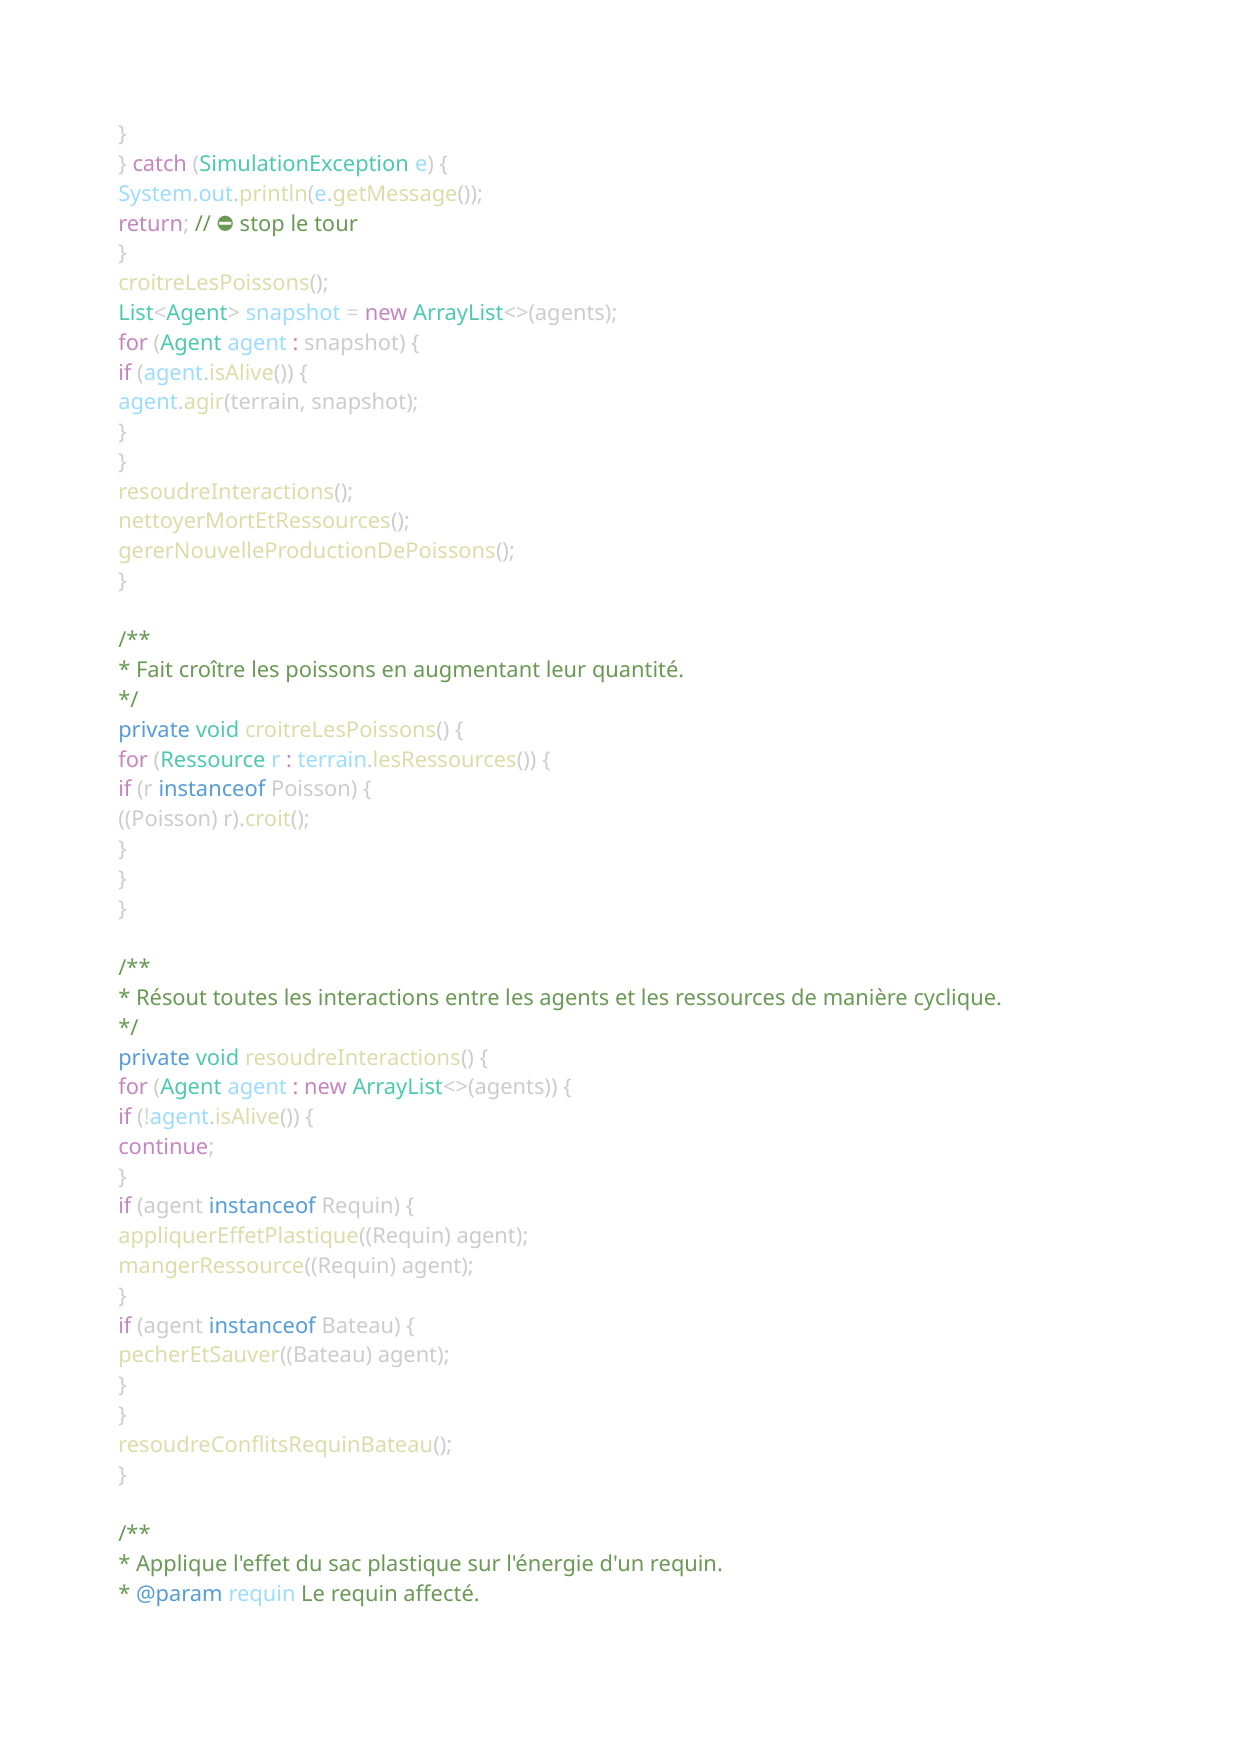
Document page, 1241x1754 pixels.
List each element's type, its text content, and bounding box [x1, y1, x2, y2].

text resoudreConflitsRequinBateau(); [118, 1429, 1122, 1458]
text * Résout toutes les interactions entre les agents et les ressources de manière cyclique. [118, 982, 1122, 1012]
text if (agent instanceof Requin) { [118, 1190, 1122, 1220]
text List<Agent> snapshot = new ArrayList<>(agents); [118, 297, 1122, 327]
text } [118, 1161, 1122, 1190]
text pecherEtSauver((Bateau) agent); [118, 1339, 1122, 1369]
text } [118, 833, 1122, 863]
text } [118, 118, 1122, 148]
text } [118, 416, 1122, 446]
text for (Agent agent : new ArrayList<>(agents)) { [118, 1071, 1122, 1101]
text } [118, 1399, 1122, 1429]
text nettoyerMortEtRessources(); [118, 505, 1122, 535]
text if (!agent.isAlive()) { [118, 1101, 1122, 1131]
text if (agent instanceof Bateau) { [118, 1309, 1122, 1339]
text } catch (SimulationException e) { [118, 148, 1122, 178]
text * Fait croître les poissons en augmentant leur quantité. [118, 654, 1122, 684]
text } [118, 237, 1122, 267]
text private void croitreLesPoissons() { [118, 714, 1122, 744]
text } [118, 565, 1122, 595]
text mangerRessource((Requin) agent); [118, 1250, 1122, 1280]
text } [118, 863, 1122, 893]
text /** [118, 1518, 1122, 1548]
text for (Ressource r : terrain.lesRessources()) { [118, 744, 1122, 773]
text System.out.println(e.getMessage()); [118, 178, 1122, 207]
text if (r instanceof Poisson) { [118, 773, 1122, 803]
text appliquerEffetPlastique((Requin) agent); [118, 1220, 1122, 1250]
text croitreLesPoissons(); [118, 267, 1122, 297]
text } [118, 446, 1122, 476]
text continue; [118, 1131, 1122, 1161]
text if (agent.isAlive()) { [118, 356, 1122, 386]
text /** [118, 952, 1122, 982]
text */ [118, 684, 1122, 714]
text */ [118, 1012, 1122, 1041]
text return; // ⛔ stop le tour [118, 207, 1122, 237]
text resoudreInteractions(); [118, 476, 1122, 505]
text for (Agent agent : snapshot) { [118, 327, 1122, 356]
text } [118, 1458, 1122, 1488]
text } [118, 1369, 1122, 1399]
text } [118, 1280, 1122, 1309]
text } [118, 893, 1122, 922]
text private void resoudreInteractions() { [118, 1041, 1122, 1071]
text ((Poisson) r).croit(); [118, 803, 1122, 833]
text * @param requin Le requin affecté. [118, 1578, 1122, 1607]
text gererNouvelleProductionDePoissons(); [118, 535, 1122, 565]
text agent.agir(terrain, snapshot); [118, 386, 1122, 416]
text /** [118, 624, 1122, 654]
text * Applique l'effet du sac plastique sur l'énergie d'un requin. [118, 1548, 1122, 1578]
